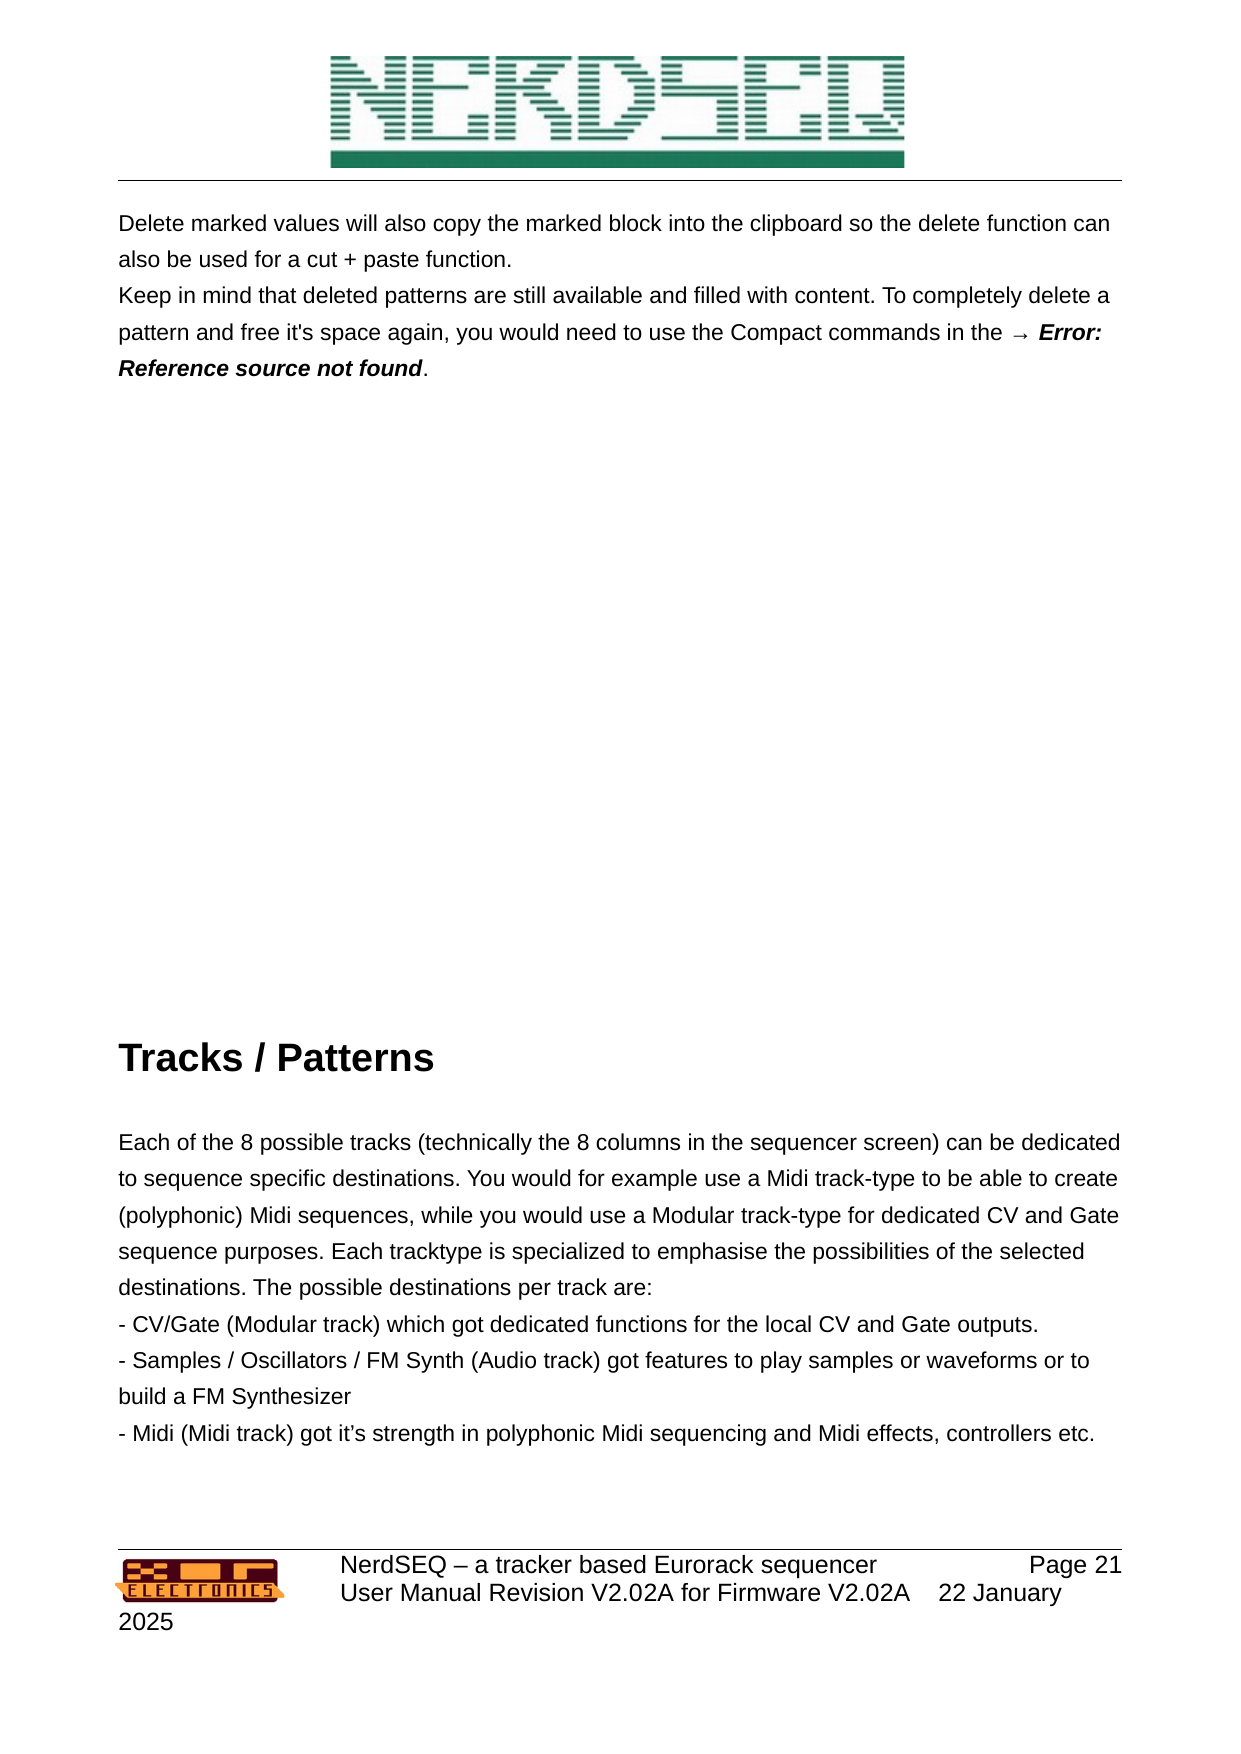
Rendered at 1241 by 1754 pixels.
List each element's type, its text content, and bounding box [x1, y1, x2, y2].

text - Samples / Oscillators / FM Synth (Audio track) got features to play samples or waveforms or to build a FM Synthesizer [118, 1347, 1122, 1410]
text Delete marked values will also copy the marked block into the clipboard so the delete function can also be used for a cut + paste function. [118, 209, 1122, 272]
text - Midi (Midi track) got it’s strength in polyphonic Midi sequencing and Midi effects, controllers etc. [118, 1420, 1122, 1446]
picture [330, 56, 905, 168]
text Each of the 8 possible tracks (technically the 8 columns in the sequencer screen) can be dedicated to sequence specific destinations. You would for example use a Midi track-type to be able to create (polyphonic) Midi sequences, while you would use a Modular track-type for dedicated CV and Gate sequence purposes. Each tracktype is specialized to emphasise the possibilities of the selected destinations. The possible destinations per track are: [118, 1129, 1122, 1301]
text - CV/Gate (Modular track) which got dedicated functions for the local CV and Gate outputs. [118, 1311, 1122, 1337]
text Keep in mind that deleted patterns are still available and filled with content. To completely delete a pattern and free it's space again, you would need to use the Compact commands in the → Error: Reference source not found. [118, 282, 1122, 381]
subtitle Tracks / Patterns [118, 1034, 1122, 1080]
picture [115, 1555, 285, 1605]
